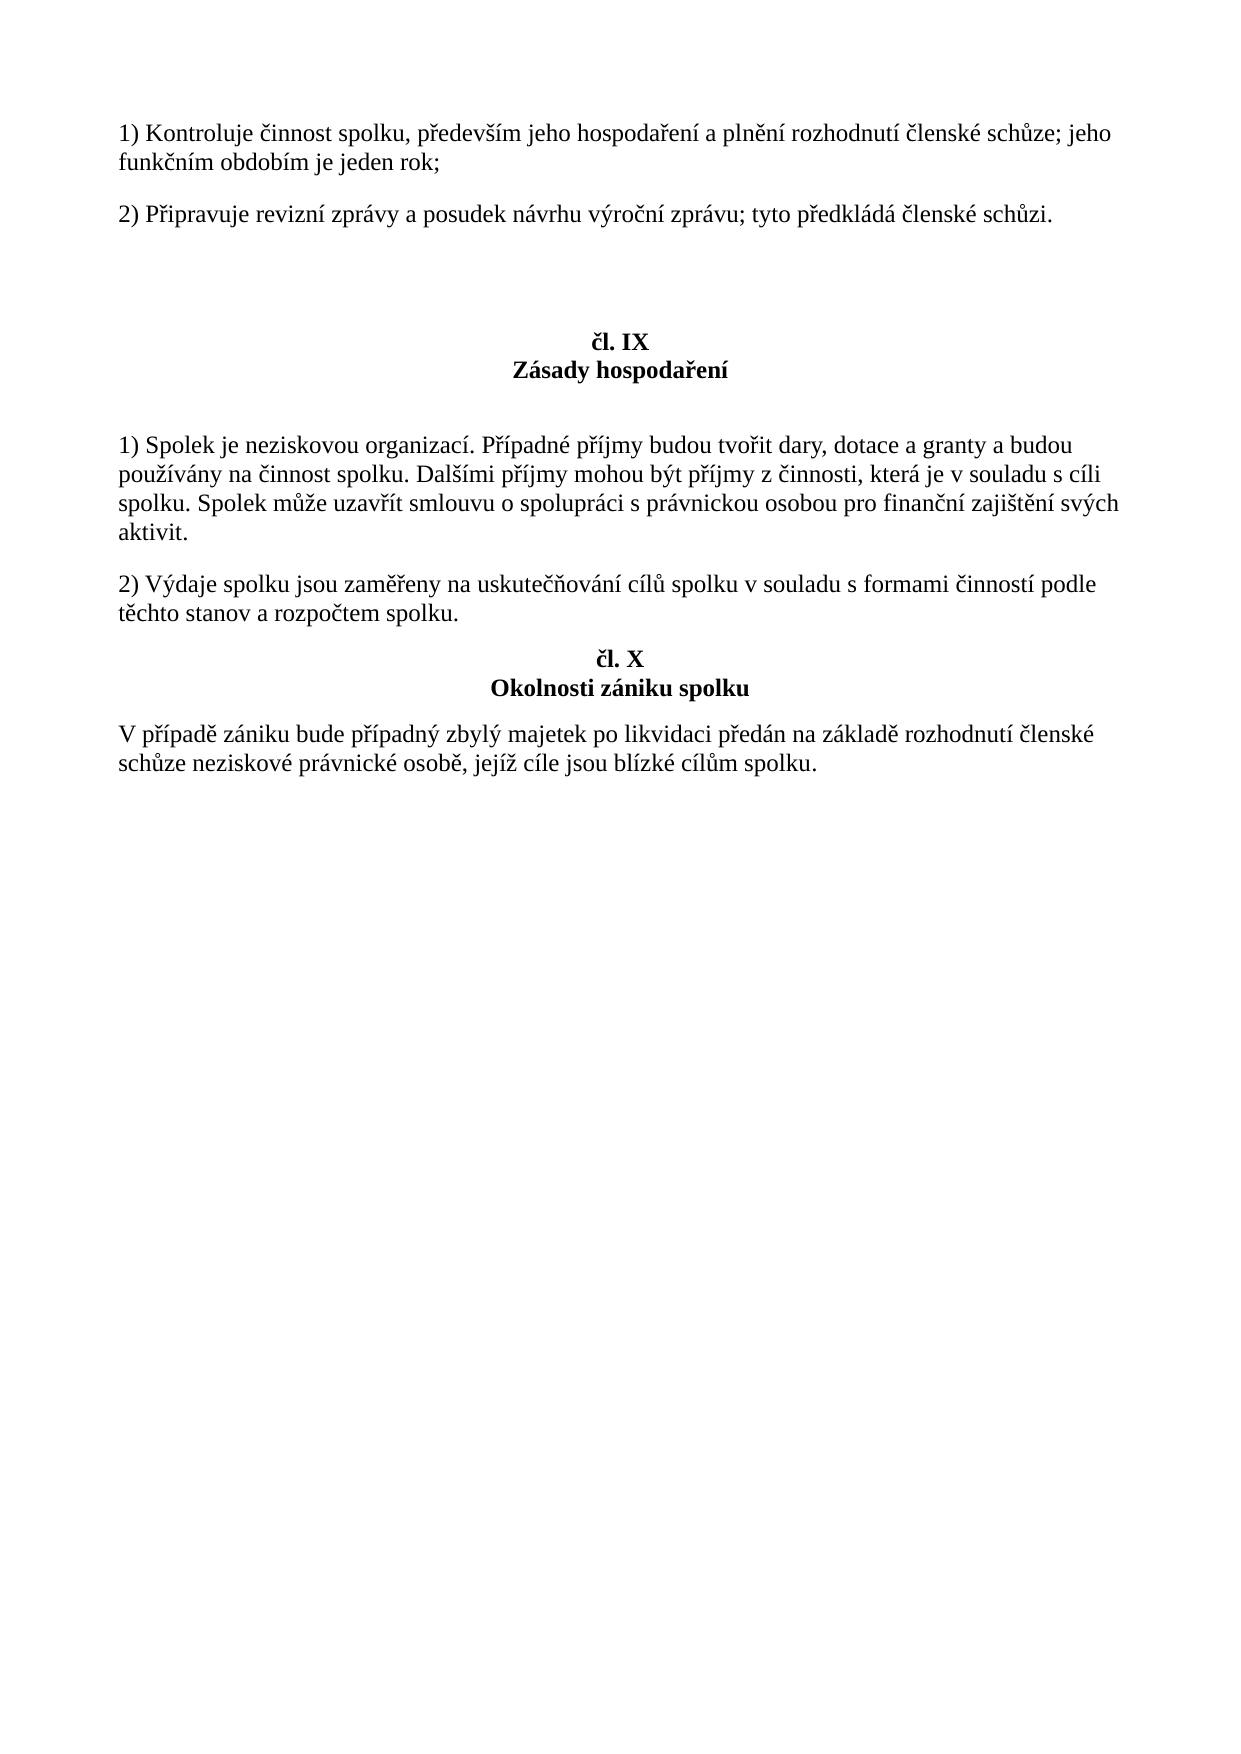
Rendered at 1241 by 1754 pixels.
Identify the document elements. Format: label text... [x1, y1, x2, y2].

text 2) Výdaje spolku jsou zaměřeny na uskutečňování cílů spolku v souladu s formami činností podle těchto stanov a rozpočtem spolku. [118, 569, 1122, 627]
text 2) Připravuje revizní zprávy a posudek návrhu výroční zprávu; tyto předkládá členské schůzi. [118, 199, 1122, 228]
text 1) Kontroluje činnost spolku, především jeho hospodaření a plnění rozhodnutí členské schůze; jeho funkčním obdobím je jeden rok; [118, 118, 1122, 176]
text čl. X Okolnosti zániku spolku [118, 644, 1122, 702]
text 1) Spolek je neziskovou organizací. Případné příjmy budou tvořit dary, dotace a granty a budou používány na činnost spolku. Dalšími příjmy mohou být příjmy z činnosti, která je v souladu s cíli spolku. Spolek může uzavřít smlouvu o spolupráci s právnickou osobou pro finanční zajištění svých aktivit. [118, 402, 1122, 546]
text V případě zániku bude případný zbylý majetek po likvidaci předán na základě rozhodnutí členské schůze neziskové právnické osobě, jejíž cíle jsou blízké cílům spolku. [118, 719, 1122, 777]
text čl. IX Zásady hospodaření [118, 298, 1122, 384]
